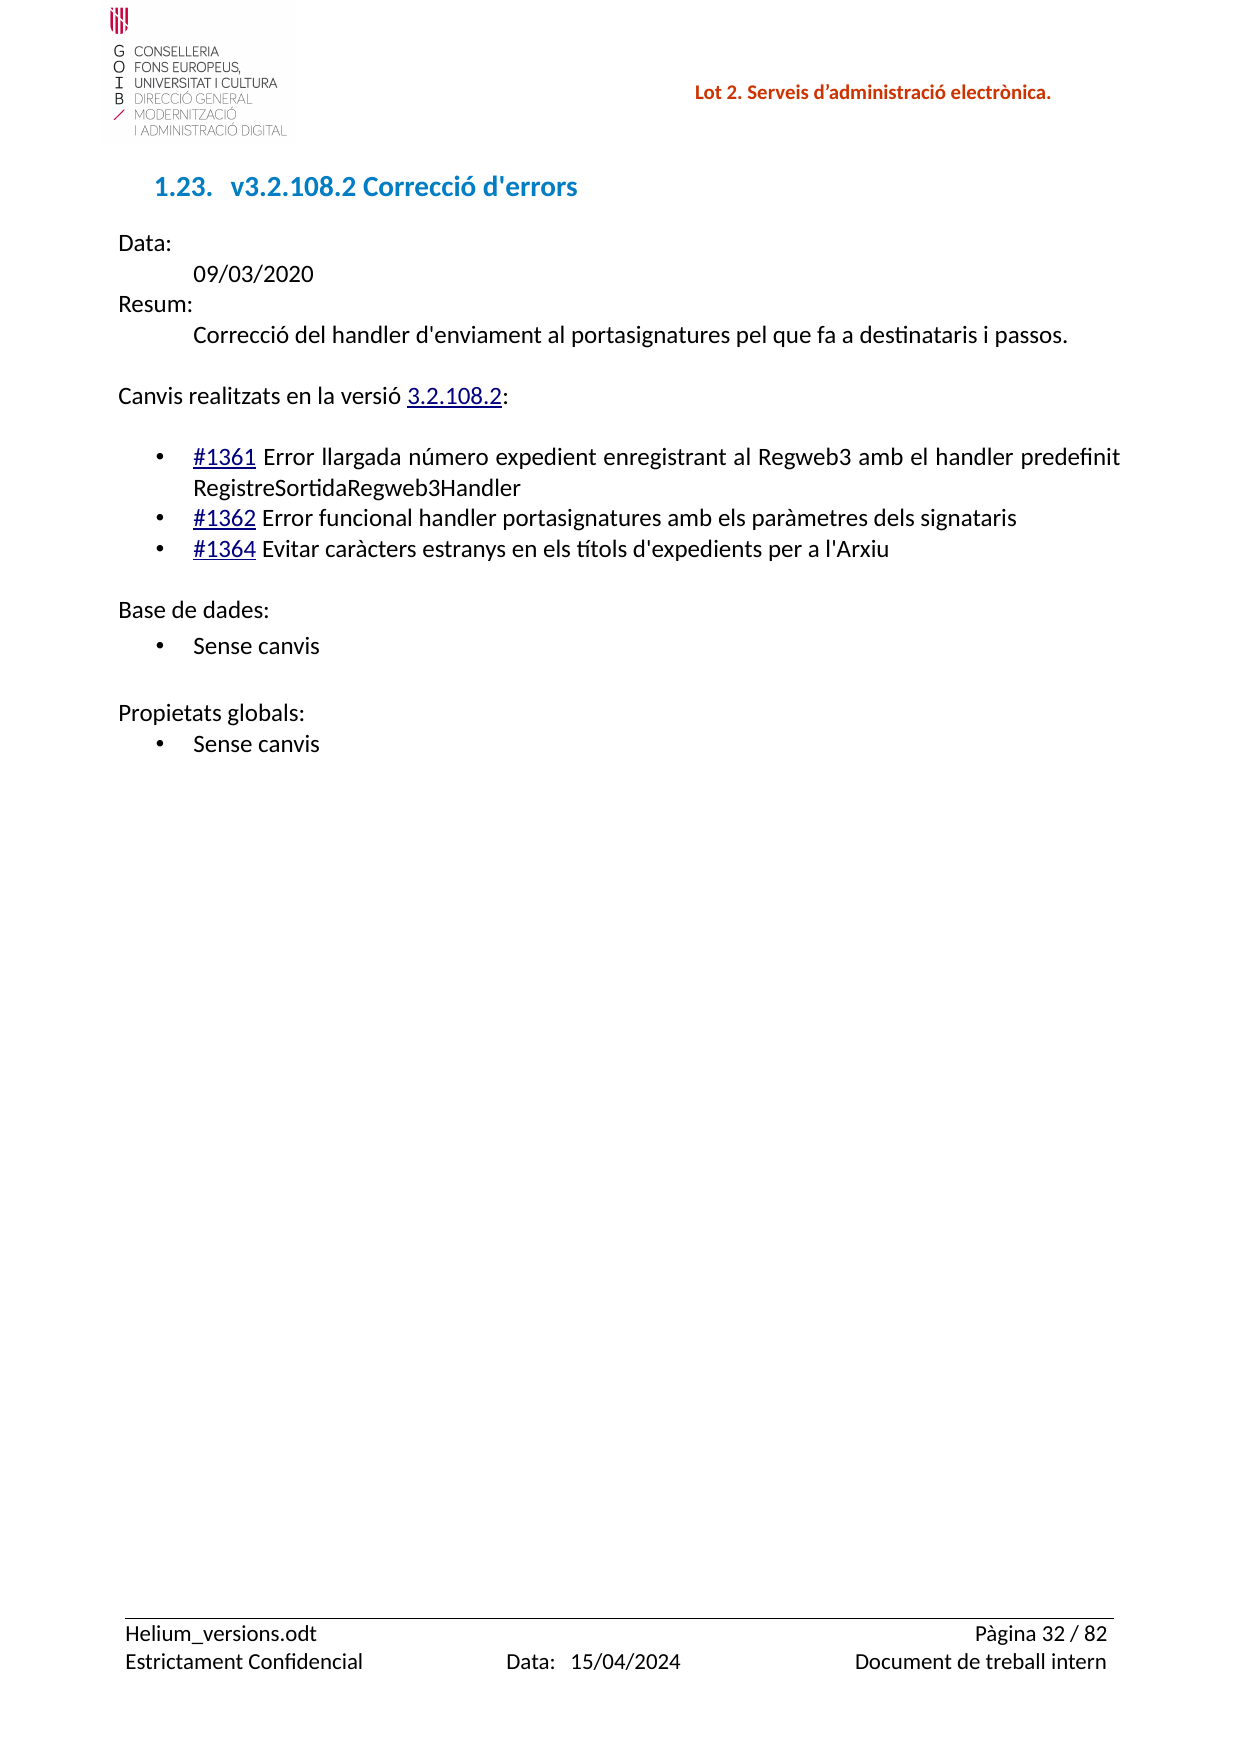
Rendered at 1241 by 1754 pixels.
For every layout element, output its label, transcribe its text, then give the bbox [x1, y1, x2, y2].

picture [100, 0, 297, 144]
list Sense canvis [156, 728, 1122, 758]
text Canvis realitzats en la versió 3.2.108.2: [118, 380, 1122, 411]
subtitle v3.2.108.2 Correcció d'errors [153, 168, 1122, 204]
text 09/03/2020 [118, 258, 1122, 289]
text Correcció del handler d'enviament al portasignatures pel que fa a destinataris i passos. [118, 319, 1122, 350]
list #1361 Error llargada número expedient enregistrant al Regweb3 amb el handler predefinit RegistreSortidaRegweb3Handler [156, 441, 1122, 502]
text Resum: [118, 289, 1122, 319]
text Data: [118, 228, 1122, 258]
list #1362 Error funcional handler portasignatures amb els paràmetres dels signataris [156, 502, 1122, 533]
text Propietats globals: [118, 697, 1122, 728]
text Base de dades: [118, 594, 1122, 624]
list #1364 Evitar caràcters estranys en els títols d'expedients per a l'Arxiu [156, 533, 1122, 563]
list Sense canvis [156, 630, 1122, 661]
